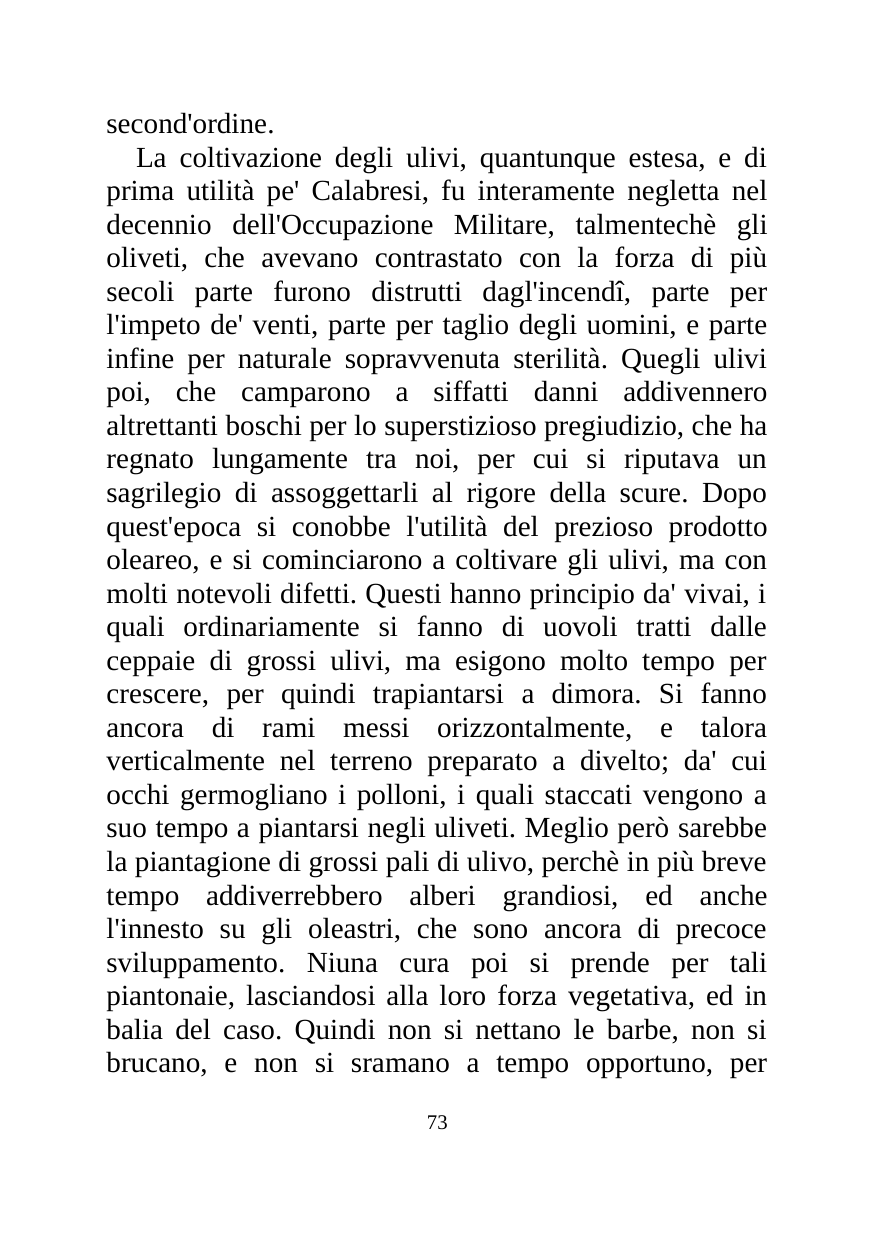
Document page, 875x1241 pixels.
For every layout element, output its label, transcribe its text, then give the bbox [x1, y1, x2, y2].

text La coltivazione degli ulivi, quantunque estesa, e di prima utilità pe' Calabresi, fu interamente negletta nel decennio dell'Occupazione Militare, talmentechè gli oliveti, che avevano contrastato con la forza di più secoli parte furono distrutti dagl'incendî, parte per l'impeto de' venti, parte per taglio degli uomini, e parte infine per naturale sopravvenuta sterilità. Quegli ulivi poi, che camparono a siffatti danni addivennero altrettanti boschi per lo superstizioso pregiudizio, che ha regnato lungamente tra noi, per cui si riputava un sagrilegio di assoggettarli al rigore della scure. Dopo quest'epoca si conobbe l'utilità del prezioso prodotto oleareo, e si cominciarono a coltivare gli ulivi, ma con molti notevoli difetti. Questi hanno principio da' vivai, i quali ordinariamente si fanno di uovoli tratti dalle ceppaie di grossi ulivi, ma esigono molto tempo per crescere, per quindi trapiantarsi a dimora. Si fanno ancora di rami messi orizzontalmente, e talora verticalmente nel terreno preparato a divelto; da' cui occhi germogliano i polloni, i quali staccati vengono a suo tempo a piantarsi negli uliveti. Meglio però sarebbe la piantagione di grossi pali di ulivo, perchè in più breve tempo addiverrebbero alberi grandiosi, ed anche l'innesto su gli oleastri, che sono ancora di precoce sviluppamento. Niuna cura poi si prende per tali piantonaie, lasciandosi alla loro forza vegetativa, ed in balia del caso. Quindi non si nettano le barbe, non si brucano, e non si sramano a tempo opportuno, per [106, 140, 768, 1079]
text second'ordine. [106, 106, 768, 140]
